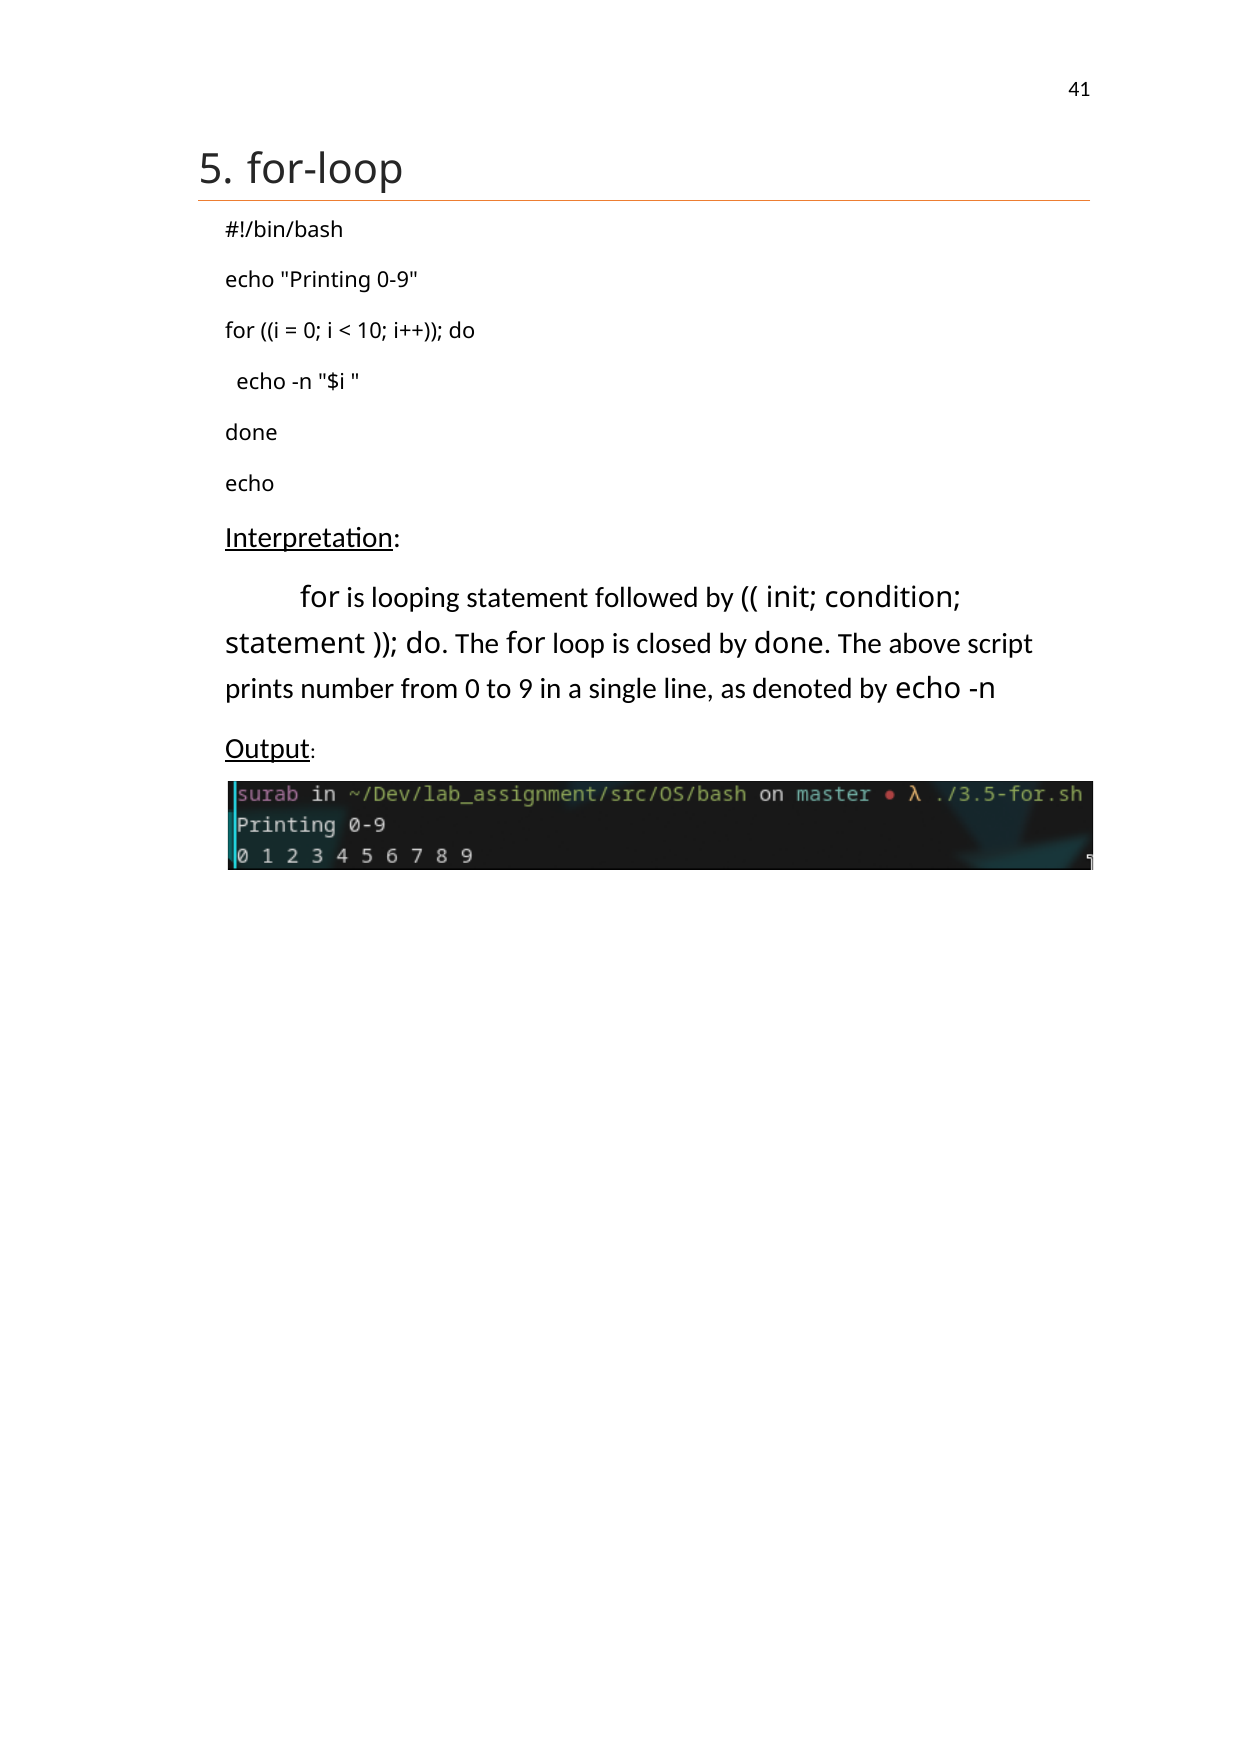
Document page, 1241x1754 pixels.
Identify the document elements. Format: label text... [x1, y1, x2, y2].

text for is looping statement followed by (( init; condition; statement )); do. The for loop is closed by done. The above script prints number from 0 to 9 in a single line, as denoted by echo -n [225, 576, 1090, 707]
text echo [225, 468, 1090, 498]
subtitle for-loop [198, 139, 1090, 200]
text #!/bin/bash [225, 214, 1090, 243]
text echo -n "$i " [225, 366, 1090, 396]
picture [227, 781, 1094, 870]
text echo "Printing 0-9" [225, 264, 1090, 294]
text done [225, 417, 1090, 447]
text Interpretation: [225, 519, 1090, 554]
text for ((i = 0; i < 10; i++)); do [225, 315, 1090, 345]
text Output: [225, 730, 1090, 765]
